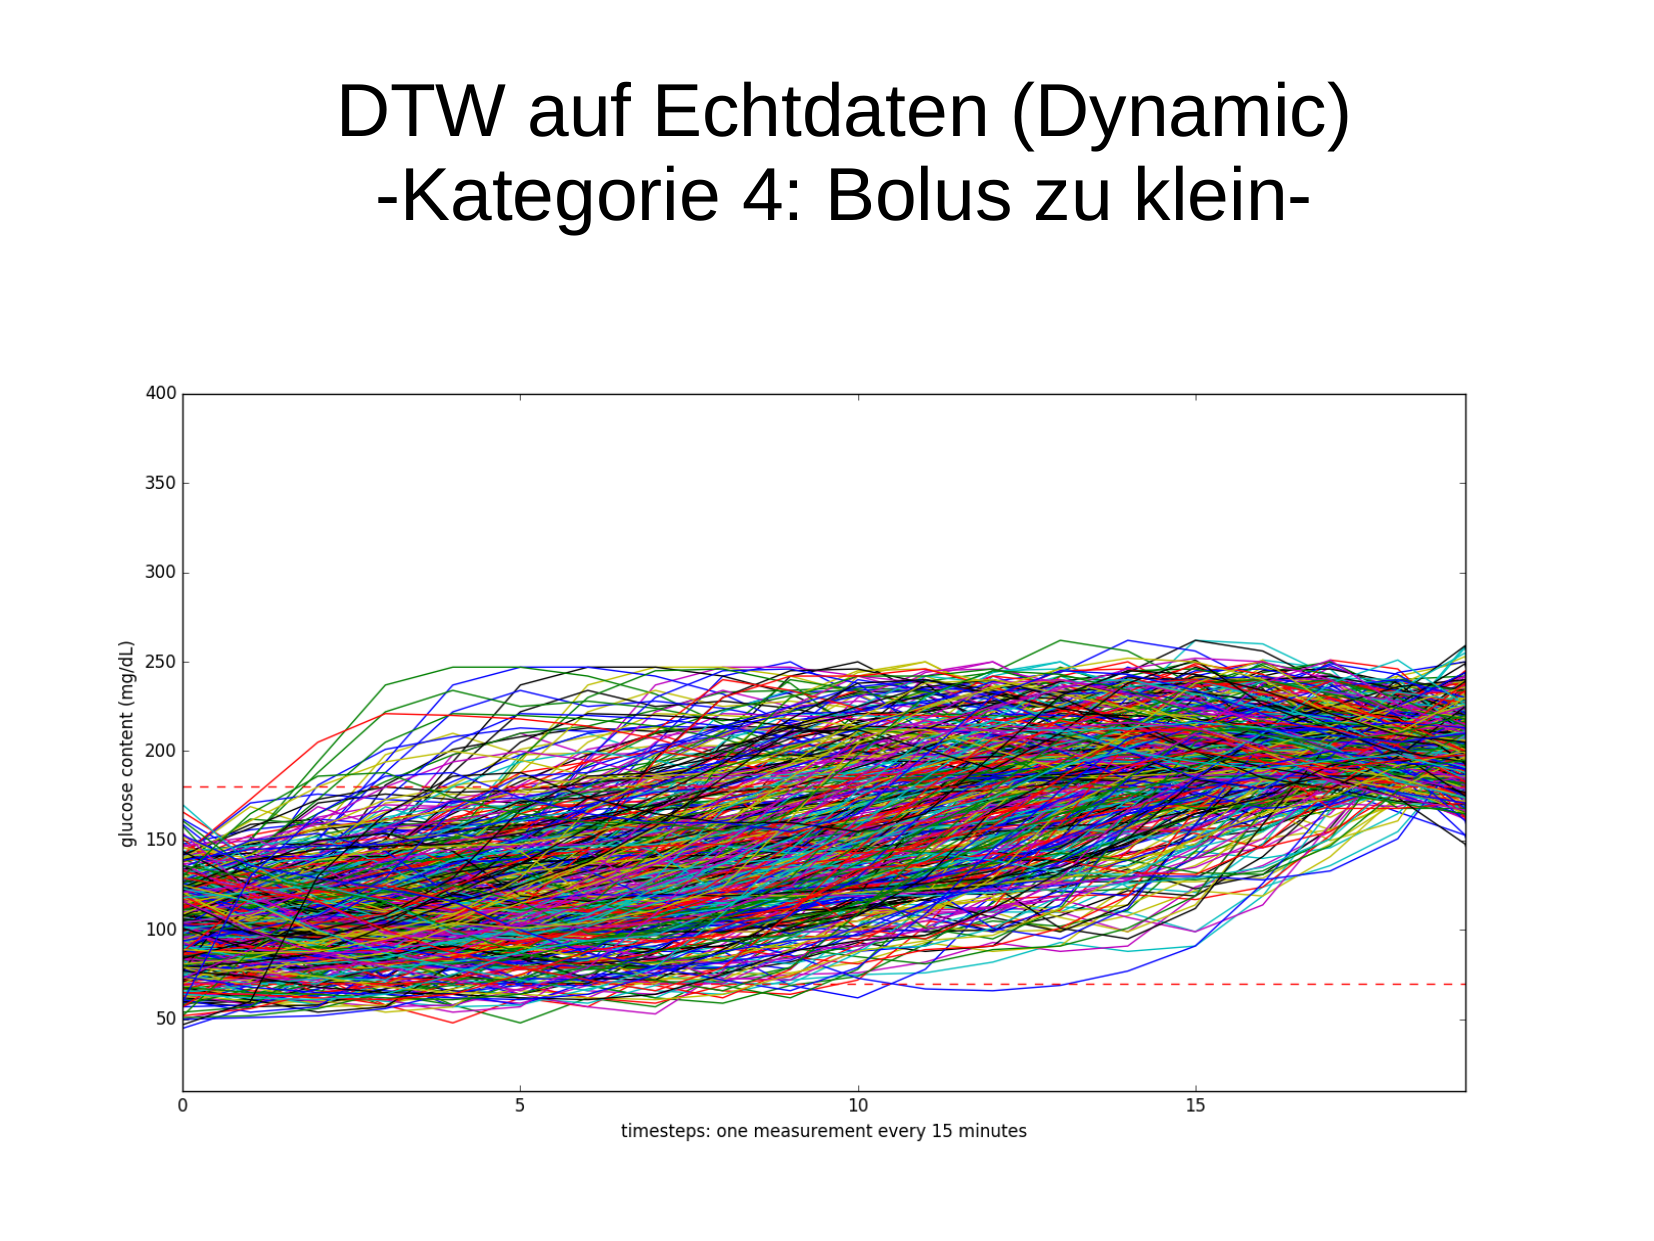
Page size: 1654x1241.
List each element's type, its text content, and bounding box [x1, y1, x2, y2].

picture [0, 307, 1630, 1178]
title DTW auf Echtdaten (Dynamic) -Kategorie 4: Bolus zu klein- [82, 49, 1571, 257]
